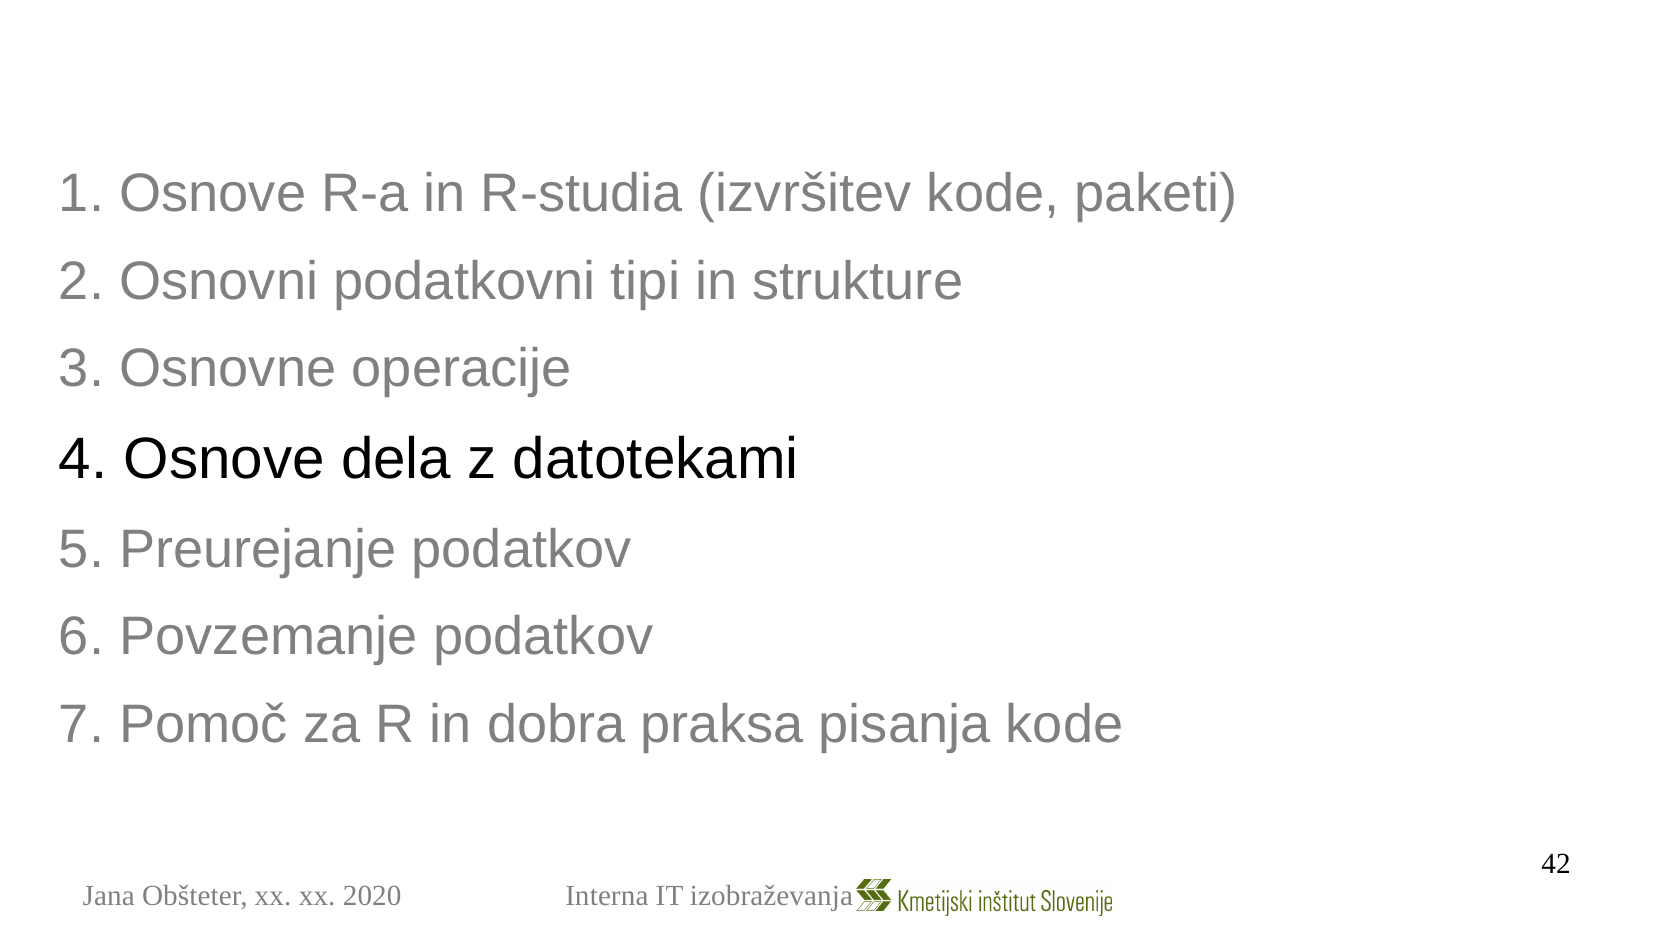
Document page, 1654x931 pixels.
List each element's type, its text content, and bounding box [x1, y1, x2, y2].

list 1. Osnove R-a in R-studia (izvršitev kode, paketi) 2. Osnovni podatkovni tipi in strukture 3. Osnovne operacije 4. Osnove dela z datotekami 5. Preurejanje podatkov 6. Povzemanje podatkov 7. Pomoč za R in dobra praksa pisanja kode [59, 153, 1619, 815]
picture [856, 879, 1112, 916]
